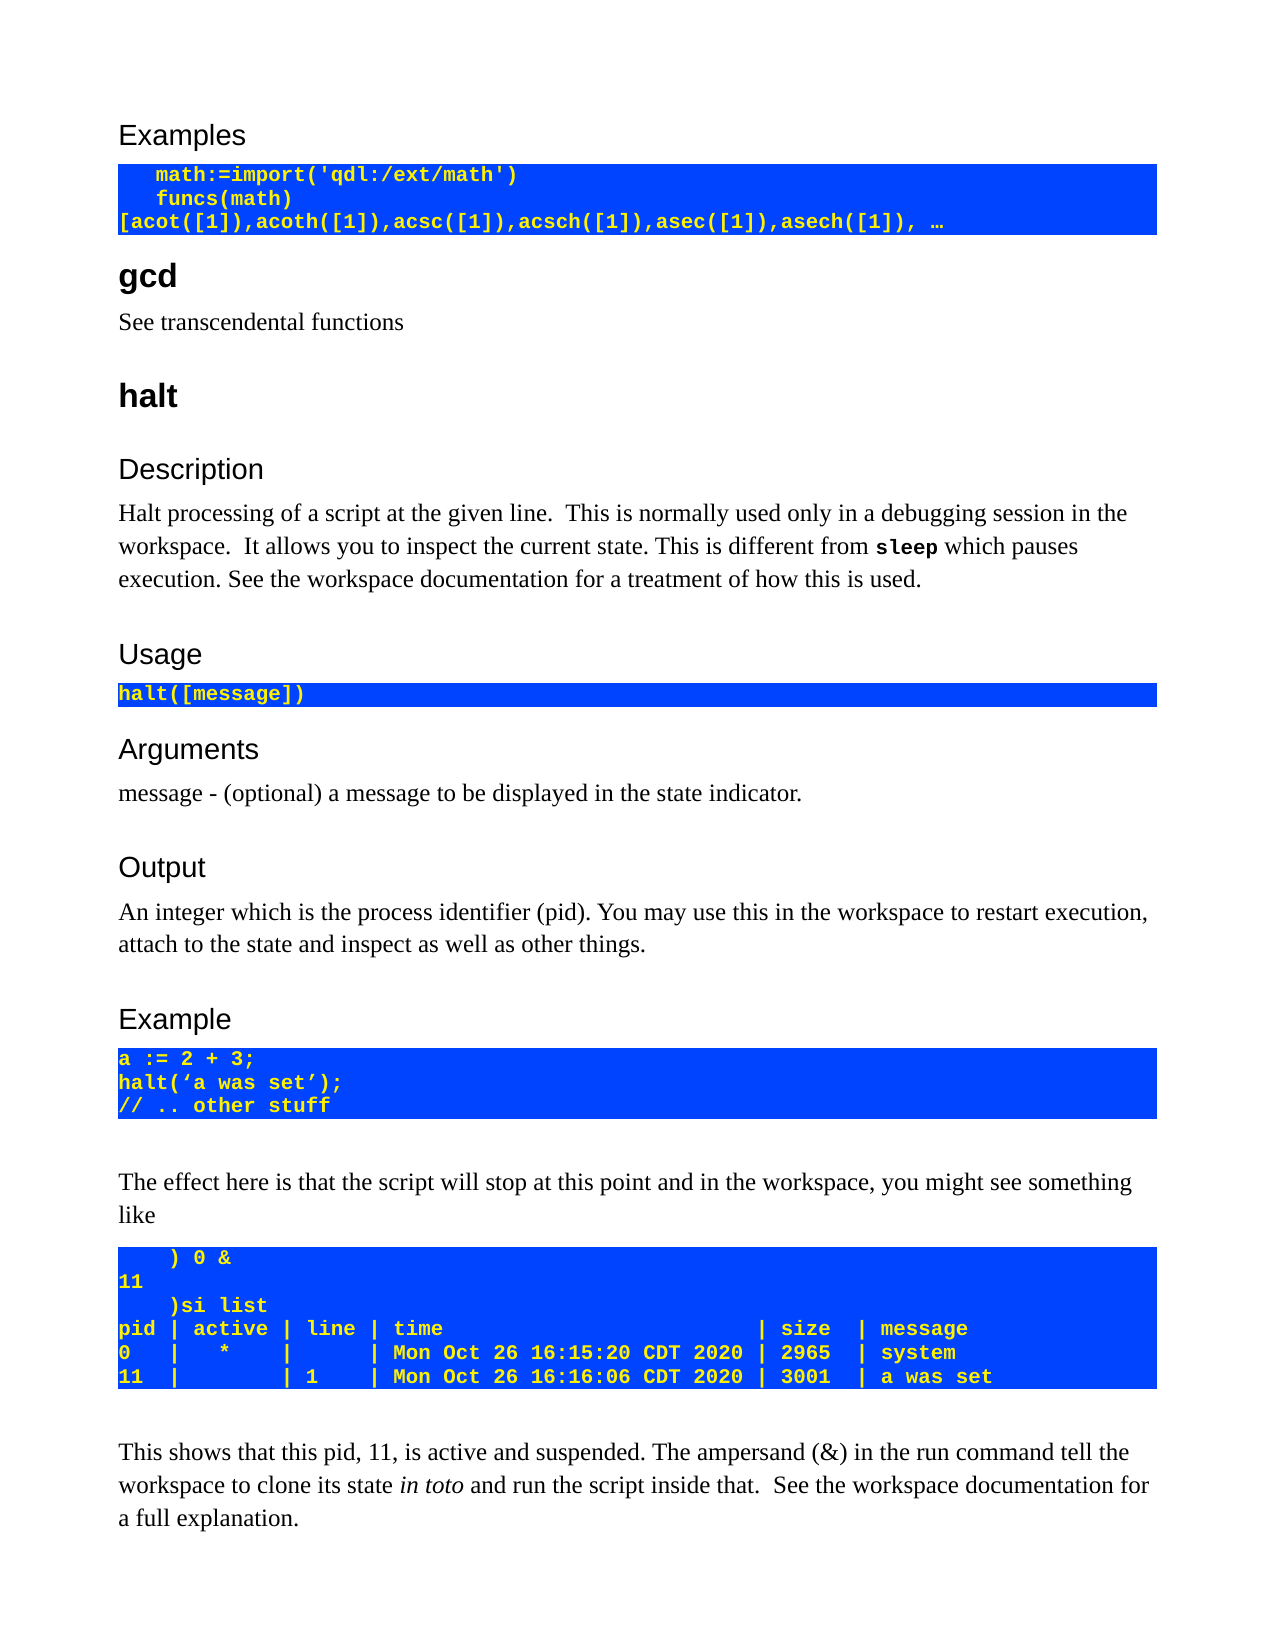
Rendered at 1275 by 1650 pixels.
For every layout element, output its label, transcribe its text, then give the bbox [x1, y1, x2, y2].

text halt(‘a was set’); [118, 1072, 1157, 1096]
text 11 | | 1 | Mon Oct 26 16:16:06 CDT 2020 | 3001 | a was set [118, 1366, 1157, 1389]
text funcs(math) [118, 188, 1157, 211]
text Halt processing of a script at the given line. This is normally used only in a debugging session in the workspace. It allows you to inspect the current state. This is different from sleep which pauses execution. See the workspace documentation for a treatment of how this is used. [118, 498, 1157, 593]
text An integer which is the process identifier (pid). You may use this in the workspace to restart execution, attach to the state and inspect as well as other things. [118, 897, 1157, 958]
subtitle Usage [118, 637, 1157, 671]
subtitle Output [118, 851, 1157, 884]
subtitle halt [118, 376, 1157, 414]
text This shows that this pid, 11, is active and suspended. The ampersand (&) in the run command tell the workspace to clone its state in toto and run the script inside that. See the workspace documentation for a full explanation. [118, 1437, 1157, 1532]
text ) 0 & [118, 1247, 1157, 1271]
text pid | active | line | time | size | message [118, 1318, 1157, 1342]
subtitle gcd [118, 256, 1157, 294]
subtitle Example [118, 1002, 1157, 1036]
text )si list [118, 1295, 1157, 1318]
text halt([message]) [118, 683, 1157, 707]
text [acot([1]),acoth([1]),acsc([1]),acsch([1]),asec([1]),asech([1]), … [118, 211, 1157, 235]
text a := 2 + 3; [118, 1048, 1157, 1072]
text math:=import('qdl:/ext/math') [118, 164, 1157, 188]
text The effect here is that the script will stop at this point and in the workspace, you might see something like [118, 1167, 1157, 1228]
text 11 [118, 1271, 1157, 1295]
subtitle Examples [118, 118, 1157, 152]
text message - (optional) a message to be displayed in the state indicator. [118, 778, 1157, 807]
text // .. other stuff [118, 1096, 1157, 1119]
text 0 | * | | Mon Oct 26 16:15:20 CDT 2020 | 2965 | system [118, 1342, 1157, 1366]
subtitle Description [118, 452, 1157, 485]
text See transcendental functions [118, 307, 1157, 336]
subtitle Arguments [118, 732, 1157, 765]
